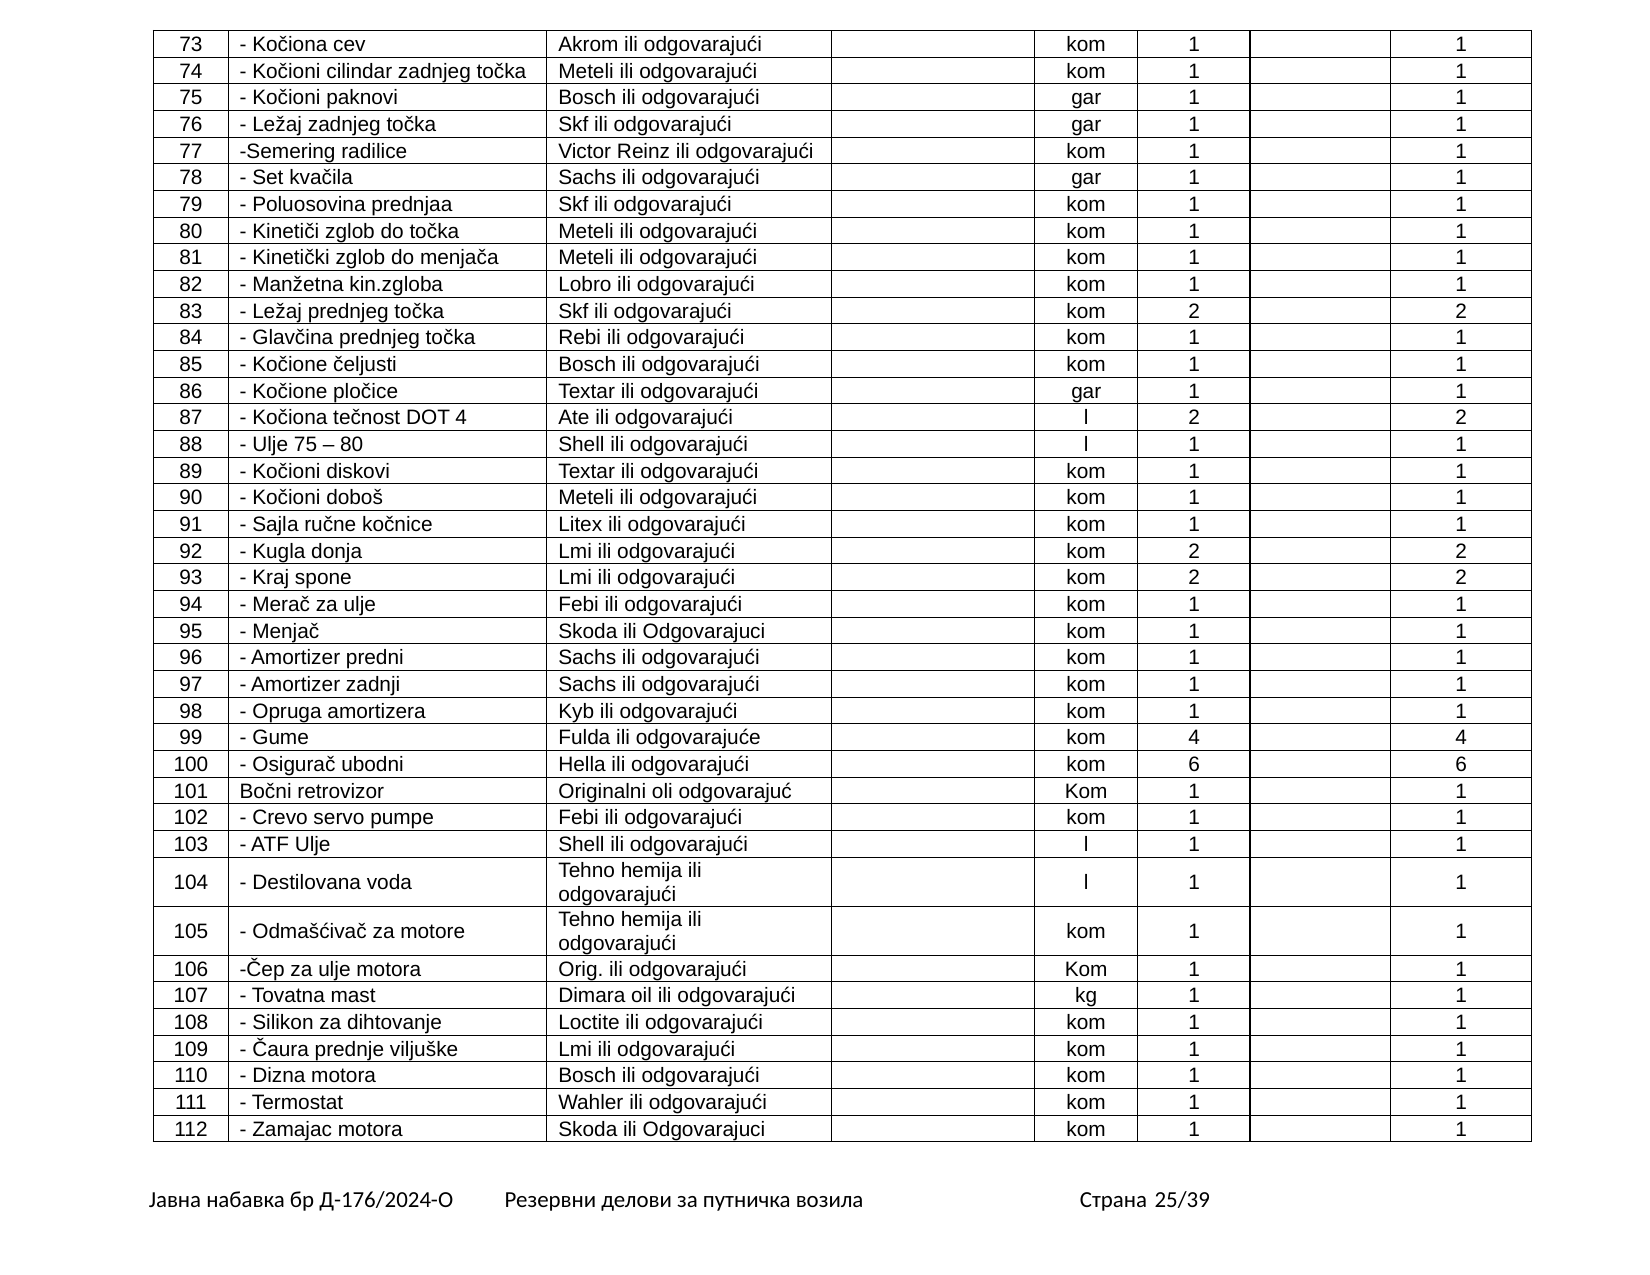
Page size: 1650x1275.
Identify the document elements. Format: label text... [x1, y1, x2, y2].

table_cell 1 [1391, 31, 1531, 57]
table_cell [832, 351, 1034, 377]
table_cell Orig. ili odgovarajući [547, 956, 831, 981]
table_cell - Kočioni paknovi [229, 84, 546, 110]
table_cell Dimara oil ili odgovarajući [547, 982, 831, 1008]
table_cell [832, 618, 1034, 643]
table_cell kom [1035, 271, 1137, 297]
table_cell [1251, 324, 1390, 350]
table_cell - Opruga amortizera [229, 698, 546, 723]
table_cell Originalni oli odgovarajuć [547, 778, 831, 803]
table_cell 89 [154, 458, 228, 483]
table_cell [832, 564, 1034, 590]
table_cell Litex ili odgovarajući [547, 511, 831, 537]
table_cell [1251, 956, 1390, 981]
table_cell 87 [154, 404, 228, 430]
table_cell kom [1035, 538, 1137, 563]
table_cell - Odmašćivač za motore [229, 907, 546, 954]
table_cell 2 [1391, 538, 1531, 563]
table_cell kom [1035, 1009, 1137, 1034]
table_cell - Ležaj zadnjeg točka [229, 111, 546, 137]
table_cell 112 [154, 1116, 228, 1141]
table_cell [832, 1116, 1034, 1141]
table_cell [832, 458, 1034, 483]
table_cell [1251, 907, 1390, 954]
table_cell Ate ili odgovarajući [547, 404, 831, 430]
table_cell - Glavčina prednjeg točka [229, 324, 546, 350]
table_cell [1251, 31, 1390, 57]
table_cell 105 [154, 907, 228, 954]
table_cell - Kočiona tečnost DOT 4 [229, 404, 546, 430]
table_cell 1 [1391, 1036, 1531, 1061]
table_cell 1 [1391, 778, 1531, 803]
table_cell 1 [1138, 351, 1249, 377]
table_cell Tehno hemija ili odgovarajući [547, 907, 831, 954]
table_cell 1 [1391, 644, 1531, 670]
table_cell - ATF Ulje [229, 831, 546, 857]
table_cell 2 [1138, 538, 1249, 563]
table_cell kom [1035, 244, 1137, 270]
table_cell 82 [154, 271, 228, 297]
table_cell [832, 298, 1034, 323]
table_cell [1251, 1009, 1390, 1034]
table_cell 1 [1138, 138, 1249, 163]
table_cell - Kočione pločice [229, 378, 546, 403]
table_cell 74 [154, 58, 228, 83]
table_cell 1 [1138, 164, 1249, 190]
table_cell [1251, 778, 1390, 803]
table_cell 1 [1391, 956, 1531, 981]
table_cell [832, 804, 1034, 830]
table_cell - Zamajac motora [229, 1116, 546, 1141]
table_cell [1251, 138, 1390, 163]
table_cell [832, 218, 1034, 243]
table_cell 92 [154, 538, 228, 563]
table_cell 1 [1391, 907, 1531, 954]
table_cell l [1035, 431, 1137, 457]
table_cell 1 [1138, 458, 1249, 483]
table_cell 1 [1391, 191, 1531, 217]
table_cell [832, 538, 1034, 563]
table_cell Bosch ili odgovarajući [547, 84, 831, 110]
table_cell 6 [1138, 751, 1249, 777]
table_cell 1 [1391, 1009, 1531, 1034]
table_cell kom [1035, 31, 1137, 57]
table_cell [1251, 698, 1390, 723]
table_cell Lmi ili odgovarajući [547, 564, 831, 590]
table_cell [832, 591, 1034, 617]
table_cell 1 [1138, 31, 1249, 57]
table_cell 79 [154, 191, 228, 217]
table_cell [1251, 218, 1390, 243]
table_cell 1 [1138, 111, 1249, 137]
table_cell l [1035, 831, 1137, 857]
table_cell kom [1035, 804, 1137, 830]
table_cell Loctite ili odgovarajući [547, 1009, 831, 1034]
table_cell 1 [1391, 1116, 1531, 1141]
table_cell kom [1035, 591, 1137, 617]
table_cell [1251, 564, 1390, 590]
table_cell 91 [154, 511, 228, 537]
table_cell 90 [154, 484, 228, 510]
table_cell kom [1035, 58, 1137, 83]
table_cell Textar ili odgovarajući [547, 378, 831, 403]
table_cell 94 [154, 591, 228, 617]
table_cell 1 [1391, 164, 1531, 190]
table_cell [832, 111, 1034, 137]
table_cell [832, 1089, 1034, 1114]
table_cell 102 [154, 804, 228, 830]
table_cell Skoda ili Odgovarajuci [547, 1116, 831, 1141]
table_cell [1251, 298, 1390, 323]
table_cell 1 [1138, 982, 1249, 1008]
table_cell 108 [154, 1009, 228, 1034]
table_cell kg [1035, 982, 1137, 1008]
table_cell - Kugla donja [229, 538, 546, 563]
table_cell gar [1035, 84, 1137, 110]
table_cell Febi ili odgovarajući [547, 804, 831, 830]
table_cell [1251, 1116, 1390, 1141]
table_cell [832, 138, 1034, 163]
table_cell 77 [154, 138, 228, 163]
table_cell Victor Reinz ili odgovarajući [547, 138, 831, 163]
table_cell - Kočione čeljusti [229, 351, 546, 377]
table_cell kom [1035, 564, 1137, 590]
table_cell - Tovatna mast [229, 982, 546, 1008]
table_cell 1 [1391, 378, 1531, 403]
table_cell [832, 511, 1034, 537]
table_cell 2 [1138, 564, 1249, 590]
table_cell [832, 191, 1034, 217]
table_cell Lmi ili odgovarajući [547, 538, 831, 563]
table_cell - Osigurač ubodni [229, 751, 546, 777]
table_cell kom [1035, 324, 1137, 350]
table_cell - Čaura prednje viljuške [229, 1036, 546, 1061]
table_cell 1 [1138, 84, 1249, 110]
table_cell 1 [1391, 431, 1531, 457]
table_cell 1 [1138, 191, 1249, 217]
table_cell [832, 244, 1034, 270]
table_cell 1 [1391, 858, 1531, 906]
table_cell kom [1035, 698, 1137, 723]
table_cell 4 [1138, 724, 1249, 750]
table_cell 1 [1138, 244, 1249, 270]
table_cell 1 [1391, 671, 1531, 697]
table_cell 96 [154, 644, 228, 670]
table_cell [1251, 378, 1390, 403]
table_cell kom [1035, 1062, 1137, 1088]
table_cell 1 [1391, 138, 1531, 163]
table_cell 2 [1391, 564, 1531, 590]
table_cell 1 [1138, 831, 1249, 857]
table_cell [1251, 511, 1390, 537]
table_cell 1 [1138, 804, 1249, 830]
table_cell Bočni retrovizor [229, 778, 546, 803]
table_cell Kyb ili odgovarajući [547, 698, 831, 723]
table_cell kom [1035, 191, 1137, 217]
table_cell 93 [154, 564, 228, 590]
table_cell 1 [1391, 591, 1531, 617]
table_cell [832, 778, 1034, 803]
table_cell 2 [1391, 404, 1531, 430]
table_cell - Menjač [229, 618, 546, 643]
table_cell [832, 671, 1034, 697]
table_cell kom [1035, 298, 1137, 323]
table_cell 1 [1138, 1116, 1249, 1141]
table_cell 2 [1391, 298, 1531, 323]
table_cell [1251, 111, 1390, 137]
table_cell kom [1035, 1036, 1137, 1061]
table_cell Bosch ili odgovarajući [547, 1062, 831, 1088]
table_cell [1251, 164, 1390, 190]
table_cell - Destilovana voda [229, 858, 546, 906]
table_cell kom [1035, 511, 1137, 537]
table_cell Shell ili odgovarajući [547, 831, 831, 857]
table_cell [1251, 538, 1390, 563]
table_cell 1 [1138, 484, 1249, 510]
table_cell 83 [154, 298, 228, 323]
table_cell [1251, 858, 1390, 906]
table_cell 104 [154, 858, 228, 906]
table_cell [832, 1062, 1034, 1088]
table_cell 1 [1391, 111, 1531, 137]
table_cell 1 [1138, 644, 1249, 670]
table_cell [1251, 351, 1390, 377]
table_cell 1 [1391, 511, 1531, 537]
table_cell Febi ili odgovarajući [547, 591, 831, 617]
table_cell 81 [154, 244, 228, 270]
table_cell [1251, 751, 1390, 777]
table_cell Lobro ili odgovarajući [547, 271, 831, 297]
table_cell - Merač za ulje [229, 591, 546, 617]
table_cell 1 [1138, 218, 1249, 243]
table_cell Fulda ili odgovarajuće [547, 724, 831, 750]
table_cell [1251, 591, 1390, 617]
table_cell 1 [1138, 907, 1249, 954]
table_cell Meteli ili odgovarajući [547, 484, 831, 510]
table_cell [832, 831, 1034, 857]
table_cell 1 [1391, 484, 1531, 510]
table_cell - Kinetiči zglob do točka [229, 218, 546, 243]
table_cell Wahler ili odgovarajući [547, 1089, 831, 1114]
table_cell Skf ili odgovarajući [547, 191, 831, 217]
table_cell [1251, 271, 1390, 297]
table_cell [832, 724, 1034, 750]
table_cell kom [1035, 907, 1137, 954]
table_cell 101 [154, 778, 228, 803]
table_cell [832, 1036, 1034, 1061]
table_cell - Ulje 75 – 80 [229, 431, 546, 457]
table_cell 110 [154, 1062, 228, 1088]
table_cell 1 [1391, 84, 1531, 110]
table_cell [832, 404, 1034, 430]
table_cell l [1035, 404, 1137, 430]
table_cell [832, 378, 1034, 403]
table_cell 1 [1138, 58, 1249, 83]
table_cell 1 [1138, 1062, 1249, 1088]
table_cell [832, 698, 1034, 723]
table_cell 80 [154, 218, 228, 243]
table_cell 1 [1138, 671, 1249, 697]
table_cell Skoda ili Odgovarajuci [547, 618, 831, 643]
table_cell [1251, 404, 1390, 430]
table_cell [1251, 831, 1390, 857]
table_cell Sachs ili odgovarajući [547, 164, 831, 190]
table_cell 2 [1138, 404, 1249, 430]
table_cell - Sajla ručne kočnice [229, 511, 546, 537]
table_cell Meteli ili odgovarajući [547, 244, 831, 270]
table_cell 1 [1391, 618, 1531, 643]
table_cell [1251, 804, 1390, 830]
table_cell 1 [1391, 458, 1531, 483]
table_cell 100 [154, 751, 228, 777]
table_cell kom [1035, 724, 1137, 750]
table_cell [1251, 1062, 1390, 1088]
table_cell kom [1035, 618, 1137, 643]
table_cell - Poluosovina prednjaa [229, 191, 546, 217]
table_cell 1 [1138, 378, 1249, 403]
table_cell 1 [1391, 831, 1531, 857]
table_cell Tehno hemija ili odgovarajući [547, 858, 831, 906]
table_cell 1 [1391, 351, 1531, 377]
table_cell 1 [1138, 1089, 1249, 1114]
table_cell 95 [154, 618, 228, 643]
table_cell -Semering radilice [229, 138, 546, 163]
table_cell 1 [1391, 244, 1531, 270]
table_cell 107 [154, 982, 228, 1008]
table_cell - Dizna motora [229, 1062, 546, 1088]
table_cell Meteli ili odgovarajući [547, 218, 831, 243]
table_cell kom [1035, 218, 1137, 243]
table_cell 85 [154, 351, 228, 377]
table_cell kom [1035, 351, 1137, 377]
table_cell 1 [1138, 618, 1249, 643]
table_cell 2 [1138, 298, 1249, 323]
table_cell 109 [154, 1036, 228, 1061]
table_cell gar [1035, 111, 1137, 137]
table_cell [832, 956, 1034, 981]
table_cell Rebi ili odgovarajući [547, 324, 831, 350]
table_cell [832, 84, 1034, 110]
table_cell [1251, 644, 1390, 670]
table_cell - Gume [229, 724, 546, 750]
table_cell - Ležaj prednjeg točka [229, 298, 546, 323]
table_cell 106 [154, 956, 228, 981]
table_cell 99 [154, 724, 228, 750]
table_cell gar [1035, 378, 1137, 403]
table_cell 1 [1391, 58, 1531, 83]
table_cell -Čep za ulje motora [229, 956, 546, 981]
table_cell 1 [1391, 804, 1531, 830]
table_cell 75 [154, 84, 228, 110]
table_cell [1251, 431, 1390, 457]
table_cell kom [1035, 751, 1137, 777]
table_cell - Kočioni doboš [229, 484, 546, 510]
table_cell - Amortizer zadnji [229, 671, 546, 697]
table_cell 86 [154, 378, 228, 403]
table_cell 76 [154, 111, 228, 137]
table_cell Kom [1035, 778, 1137, 803]
table_cell [1251, 618, 1390, 643]
table_cell Skf ili odgovarajući [547, 298, 831, 323]
table_cell - Amortizer predni [229, 644, 546, 670]
table_cell 88 [154, 431, 228, 457]
table_cell Meteli ili odgovarajući [547, 58, 831, 83]
table_cell Akrom ili odgovarajući [547, 31, 831, 57]
table_cell [832, 484, 1034, 510]
table_cell 1 [1138, 511, 1249, 537]
table_cell - Kinetički zglob do menjača [229, 244, 546, 270]
table_cell - Kočioni cilindar zadnjeg točka [229, 58, 546, 83]
table_cell 4 [1391, 724, 1531, 750]
table_cell [1251, 244, 1390, 270]
table_cell Bosch ili odgovarajući [547, 351, 831, 377]
table_cell 6 [1391, 751, 1531, 777]
table_cell - Kočioni diskovi [229, 458, 546, 483]
table_cell 1 [1391, 698, 1531, 723]
table_cell 111 [154, 1089, 228, 1114]
table_cell [832, 858, 1034, 906]
table_cell 84 [154, 324, 228, 350]
table_cell 1 [1391, 324, 1531, 350]
table_cell [1251, 724, 1390, 750]
table_cell [1251, 1089, 1390, 1114]
table_cell Lmi ili odgovarajući [547, 1036, 831, 1061]
table_cell 1 [1138, 1036, 1249, 1061]
table_cell [832, 982, 1034, 1008]
table_cell 1 [1138, 1009, 1249, 1034]
table_cell [1251, 982, 1390, 1008]
table_cell [832, 907, 1034, 954]
table_cell [1251, 191, 1390, 217]
table_cell 1 [1138, 591, 1249, 617]
table_cell Skf ili odgovarajući [547, 111, 831, 137]
table_cell 1 [1391, 982, 1531, 1008]
table_cell 1 [1138, 324, 1249, 350]
table_cell [1251, 58, 1390, 83]
table_cell 1 [1138, 431, 1249, 457]
table_cell - Kraj spone [229, 564, 546, 590]
table_cell l [1035, 858, 1137, 906]
table_cell [832, 58, 1034, 83]
table_cell 1 [1391, 271, 1531, 297]
table_cell 103 [154, 831, 228, 857]
table_cell Textar ili odgovarajući [547, 458, 831, 483]
table_cell [1251, 1036, 1390, 1061]
table_cell 1 [1138, 698, 1249, 723]
table_cell [1251, 671, 1390, 697]
table_cell - Kočiona cev [229, 31, 546, 57]
table_cell 1 [1138, 858, 1249, 906]
table_cell 1 [1391, 218, 1531, 243]
table_cell kom [1035, 458, 1137, 483]
table_cell kom [1035, 671, 1137, 697]
table_cell Sachs ili odgovarajući [547, 644, 831, 670]
table_cell [832, 164, 1034, 190]
table_cell 97 [154, 671, 228, 697]
table_cell 73 [154, 31, 228, 57]
table_cell Kom [1035, 956, 1137, 981]
table_cell 1 [1138, 271, 1249, 297]
table_cell [1251, 458, 1390, 483]
table_cell 98 [154, 698, 228, 723]
table_cell - Termostat [229, 1089, 546, 1114]
table_cell 1 [1138, 778, 1249, 803]
table_cell [832, 271, 1034, 297]
table_cell Hella ili odgovarajući [547, 751, 831, 777]
table_cell [832, 644, 1034, 670]
table_cell - Silikon za dihtovanje [229, 1009, 546, 1034]
table_cell - Set kvačila [229, 164, 546, 190]
table_cell [832, 431, 1034, 457]
table_cell [832, 1009, 1034, 1034]
table_cell gar [1035, 164, 1137, 190]
table_cell kom [1035, 138, 1137, 163]
table_cell [1251, 484, 1390, 510]
table_cell 1 [1391, 1089, 1531, 1114]
table_cell [1251, 84, 1390, 110]
table_cell Sachs ili odgovarajući [547, 671, 831, 697]
table_cell 1 [1138, 956, 1249, 981]
table_cell [832, 751, 1034, 777]
table_cell 78 [154, 164, 228, 190]
table_cell - Crevo servo pumpe [229, 804, 546, 830]
table_cell 1 [1391, 1062, 1531, 1088]
table_cell kom [1035, 644, 1137, 670]
table_cell Shell ili odgovarajući [547, 431, 831, 457]
table_cell kom [1035, 1116, 1137, 1141]
table_cell kom [1035, 484, 1137, 510]
table_cell [832, 324, 1034, 350]
table_cell [832, 31, 1034, 57]
table_cell kom [1035, 1089, 1137, 1114]
table_cell - Manžetna kin.zgloba [229, 271, 546, 297]
